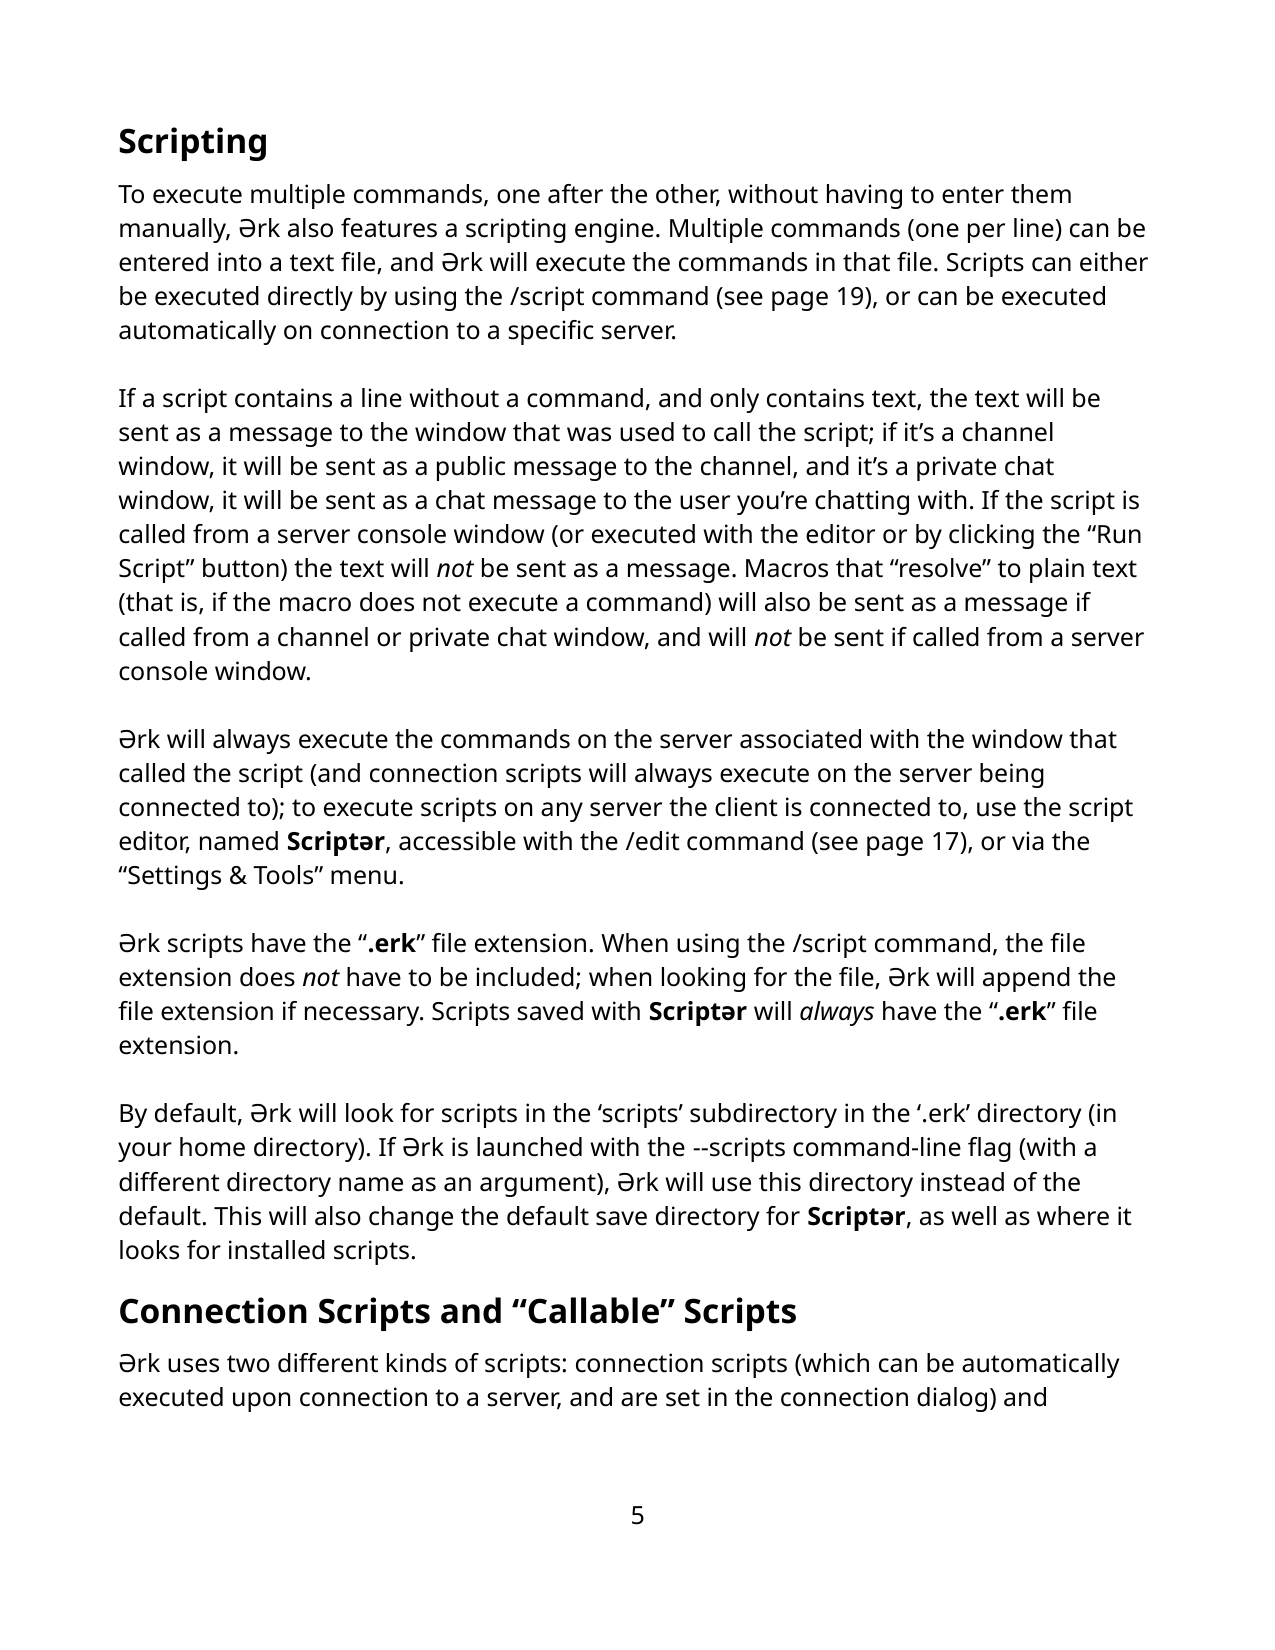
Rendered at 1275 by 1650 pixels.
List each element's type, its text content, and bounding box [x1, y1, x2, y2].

text If a script contains a line without a command, and only contains text, the text will be sent as a message to the window that was used to call the script; if it’s a channel window, it will be sent as a public message to the channel, and it’s a private chat window, it will be sent as a chat message to the user you’re chatting with. If the script is called from a server console window (or executed with the editor or by clicking the “Run Script” button) the text will not be sent as a message. Macros that “resolve” to plain text (that is, if the macro does not execute a command) will also be sent as a message if called from a channel or private chat window, and will not be sent if called from a server console window. [118, 381, 1157, 687]
subtitle Connection Scripts and “Callable” Scripts [118, 1287, 1157, 1333]
text Ərk scripts have the “.erk” file extension. When using the /script command, the file extension does not have to be included; when looking for the file, Ərk will append the file extension if necessary. Scripts saved with Scriptər will always have the “.erk” file extension. [118, 926, 1157, 1062]
text Ərk will always execute the commands on the server associated with the window that called the script (and connection scripts will always execute on the server being connected to); to execute scripts on any server the client is connected to, use the script editor, named Scriptər, accessible with the /edit command (see page 15), or via the “Settings & Tools” menu. [118, 721, 1157, 892]
text To execute multiple commands, one after the other, without having to enter them manually, Ərk also features a scripting engine. Multiple commands (one per line) can be entered into a text file, and Ərk will execute the commands in that file. Scripts can either be executed directly by using the /script command (see page 18), or can be executed automatically on connection to a specific server. [118, 176, 1157, 347]
text By default, Ərk will look for scripts in the ‘scripts’ subdirectory in the ‘.erk’ directory (in your home directory). If Ərk is launched with the --scripts command-line flag (with a different directory name as an argument), Ərk will use this directory instead of the default. This will also change the default save directory for Scriptər, as well as where it looks for installed scripts. [118, 1096, 1157, 1266]
text Ərk uses two different kinds of scripts: connection scripts (which can be automatically executed upon connection to a server, and are set in the connection dialog) and [118, 1345, 1157, 1413]
subtitle Scripting [118, 118, 1157, 164]
